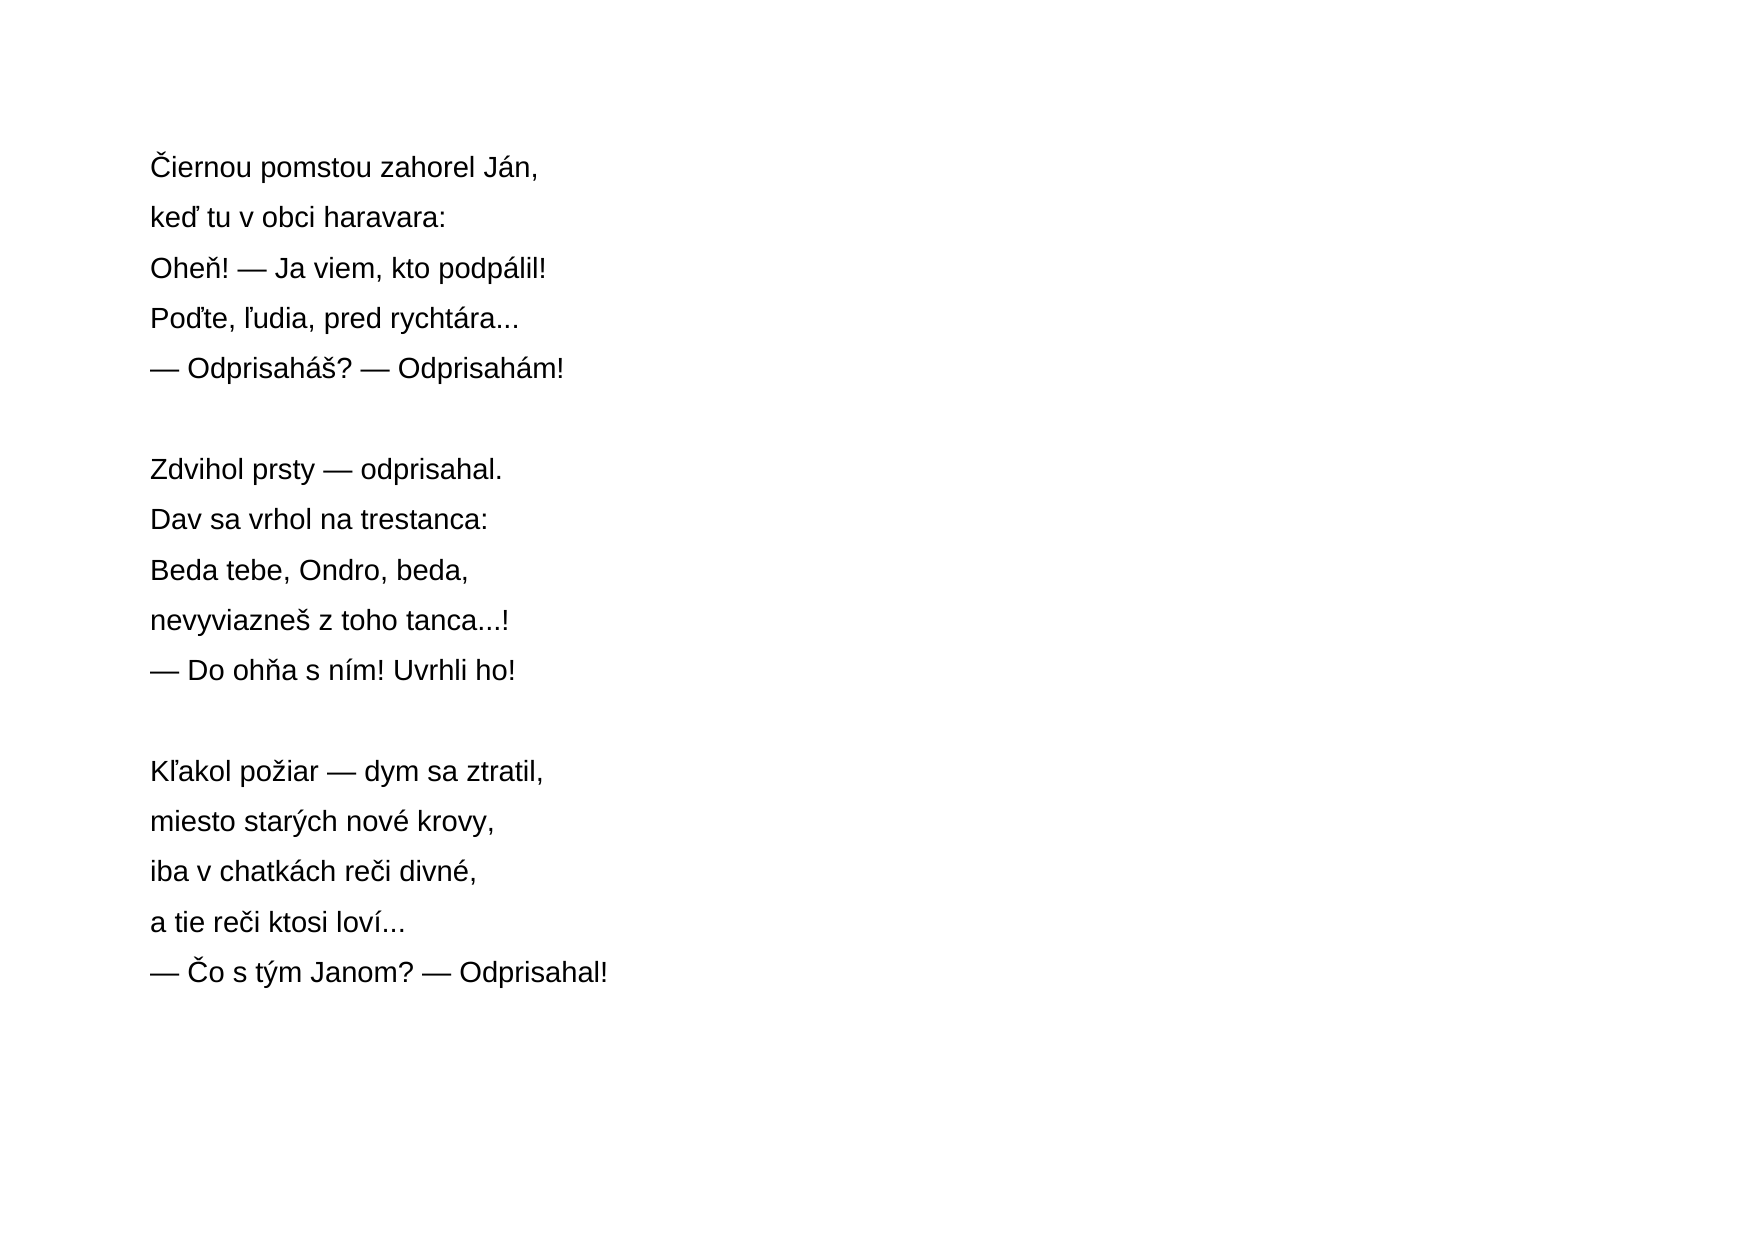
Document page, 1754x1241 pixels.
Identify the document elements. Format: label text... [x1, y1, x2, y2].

text Poďte, ľudia, pred rychtára... [150, 301, 1243, 334]
text nevyviazneš z toho tanca...! [150, 603, 1243, 636]
text Kľakol požiar — dym sa ztratil, [150, 754, 1243, 787]
text Dav sa vrhol na trestanca: [150, 502, 1243, 536]
text — Do ohňa s ním! Uvrhli ho! [150, 653, 1243, 687]
text a tie reči ktosi loví... [150, 905, 1243, 938]
text Zdvihol prsty — odprisahal. [150, 452, 1243, 485]
text Čiernou pomstou zahorel Ján, [150, 150, 1243, 183]
text — Odprisaháš? — Odprisahám! [150, 351, 1243, 385]
text iba v chatkách reči divné, [150, 854, 1243, 888]
text — Čo s tým Janom? — Odprisahal! [150, 955, 1243, 988]
text Beda tebe, Ondro, beda, [150, 552, 1243, 586]
text miesto starých nové krovy, [150, 804, 1243, 838]
text keď tu v obci haravara: [150, 200, 1243, 234]
text Oheň! — Ja viem, kto podpálil! [150, 251, 1243, 284]
